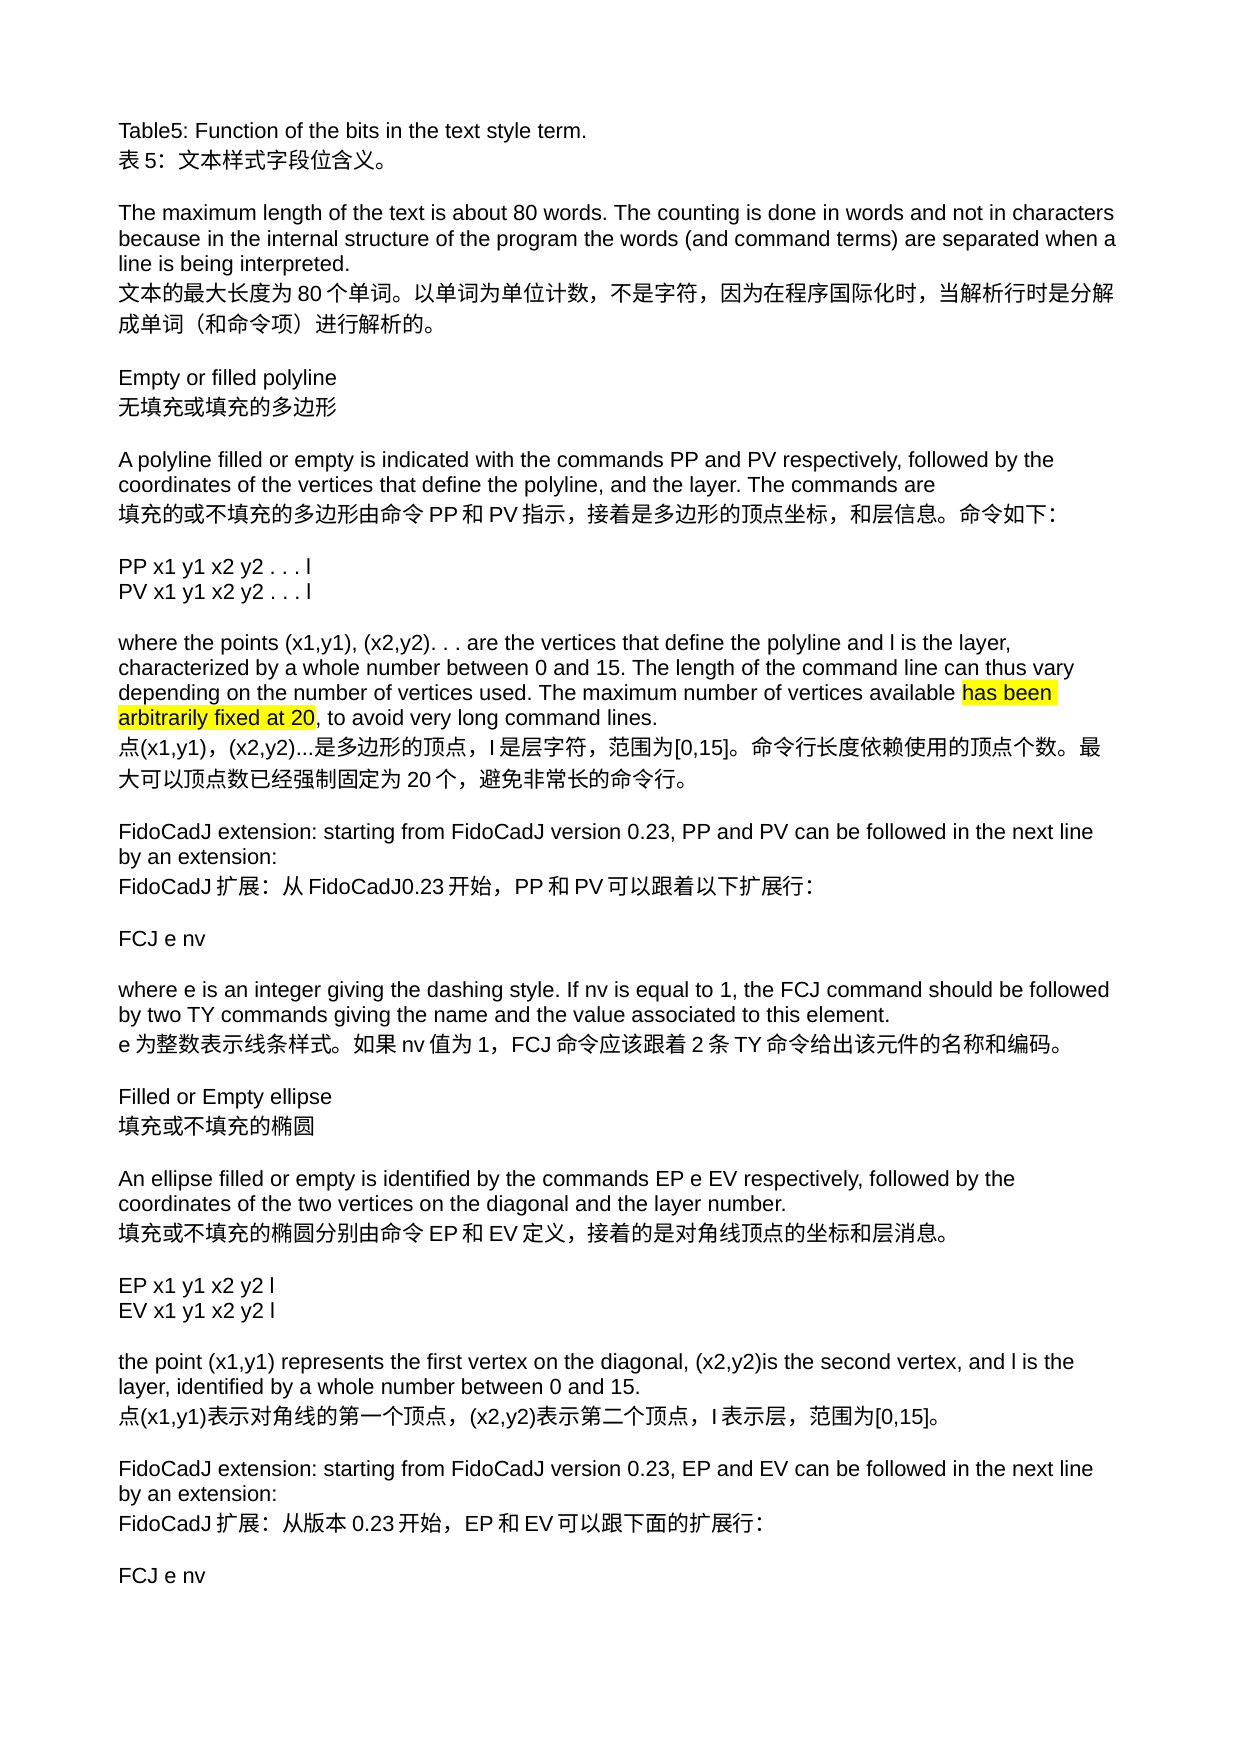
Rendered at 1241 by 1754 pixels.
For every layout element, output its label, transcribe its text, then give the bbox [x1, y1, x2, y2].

text 点(x1,y1)，(x2,y2)...是多边形的顶点，I是层字符，范围为[0,15]。命令行长度依赖使用的顶点个数。最大可以顶点数已经强制固定为20个，避免非常长的命令行。 [118, 730, 1122, 793]
text where the points (x1,y1), (x2,y2). . . are the vertices that define the polyline and l is the layer, characterized by a whole number between 0 and 15. The length of the command line can thus vary depending on the number of vertices used. The maximum number of vertices available has been arbitrarily fixed at 20, to avoid very long command lines. [118, 629, 1122, 730]
text PV x1 y1 x2 y2 . . . l [118, 579, 1122, 604]
text e为整数表示线条样式。如果nv值为1，FCJ命令应该跟着2条TY命令给出该元件的名称和编码。 [118, 1027, 1122, 1058]
text EP x1 y1 x2 y2 l [118, 1273, 1122, 1298]
text FidoCadJ extension: starting from FidoCadJ version 0.23, PP and PV can be followed in the next line by an extension: [118, 819, 1122, 869]
text 表5：文本样式字段位含义。 [118, 143, 1122, 175]
text FidoCadJ扩展：从版本0.23开始，EP和EV可以跟下面的扩展行： [118, 1506, 1122, 1538]
text 无填充或填充的多边形 [118, 389, 1122, 421]
text the point (x1,y1) represents the first vertex on the diagonal, (x2,y2)is the second vertex, and l is the layer, identified by a whole number between 0 and 15. [118, 1349, 1122, 1399]
text 点(x1,y1)表示对角线的第一个顶点，(x2,y2)表示第二个顶点，I表示层，范围为[0,15]。 [118, 1399, 1122, 1431]
text An ellipse filled or empty is identified by the commands EP e EV respectively, followed by the coordinates of the two vertices on the diagonal and the layer number. [118, 1166, 1122, 1216]
text FCJ e nv [118, 926, 1122, 951]
text The maximum length of the text is about 80 words. The counting is done in words and not in characters because in the internal structure of the program the words (and command terms) are separated when a line is being interpreted. [118, 200, 1122, 276]
text 填充或不填充的椭圆分别由命令EP和EV定义，接着的是对角线顶点的坐标和层消息。 [118, 1216, 1122, 1248]
text Table5: Function of the bits in the text style term. [118, 118, 1122, 143]
text Empty or filled polyline [118, 364, 1122, 389]
text 填充或不填充的椭圆 [118, 1109, 1122, 1141]
text PP x1 y1 x2 y2 . . . l [118, 554, 1122, 579]
text 填充的或不填充的多边形由命令PP和PV指示，接着是多边形的顶点坐标，和层信息。命令如下： [118, 497, 1122, 528]
text where e is an integer giving the dashing style. If nv is equal to 1, the FCJ command should be followed by two TY commands giving the name and the value associated to this element. [118, 976, 1122, 1027]
text 文本的最大长度为80个单词。以单词为单位计数，不是字符，因为在程序国际化时，当解析行时是分解成单词（和命令项）进行解析的。 [118, 276, 1122, 339]
text FidoCadJ extension: starting from FidoCadJ version 0.23, EP and EV can be followed in the next line by an extension: [118, 1456, 1122, 1506]
text A polyline filled or empty is indicated with the commands PP and PV respectively, followed by the coordinates of the vertices that define the polyline, and the layer. The commands are [118, 446, 1122, 497]
text EV x1 y1 x2 y2 l [118, 1298, 1122, 1323]
text FidoCadJ扩展：从FidoCadJ0.23开始，PP和PV可以跟着以下扩展行： [118, 869, 1122, 901]
text FCJ e nv [118, 1563, 1122, 1588]
text Filled or Empty ellipse [118, 1084, 1122, 1109]
